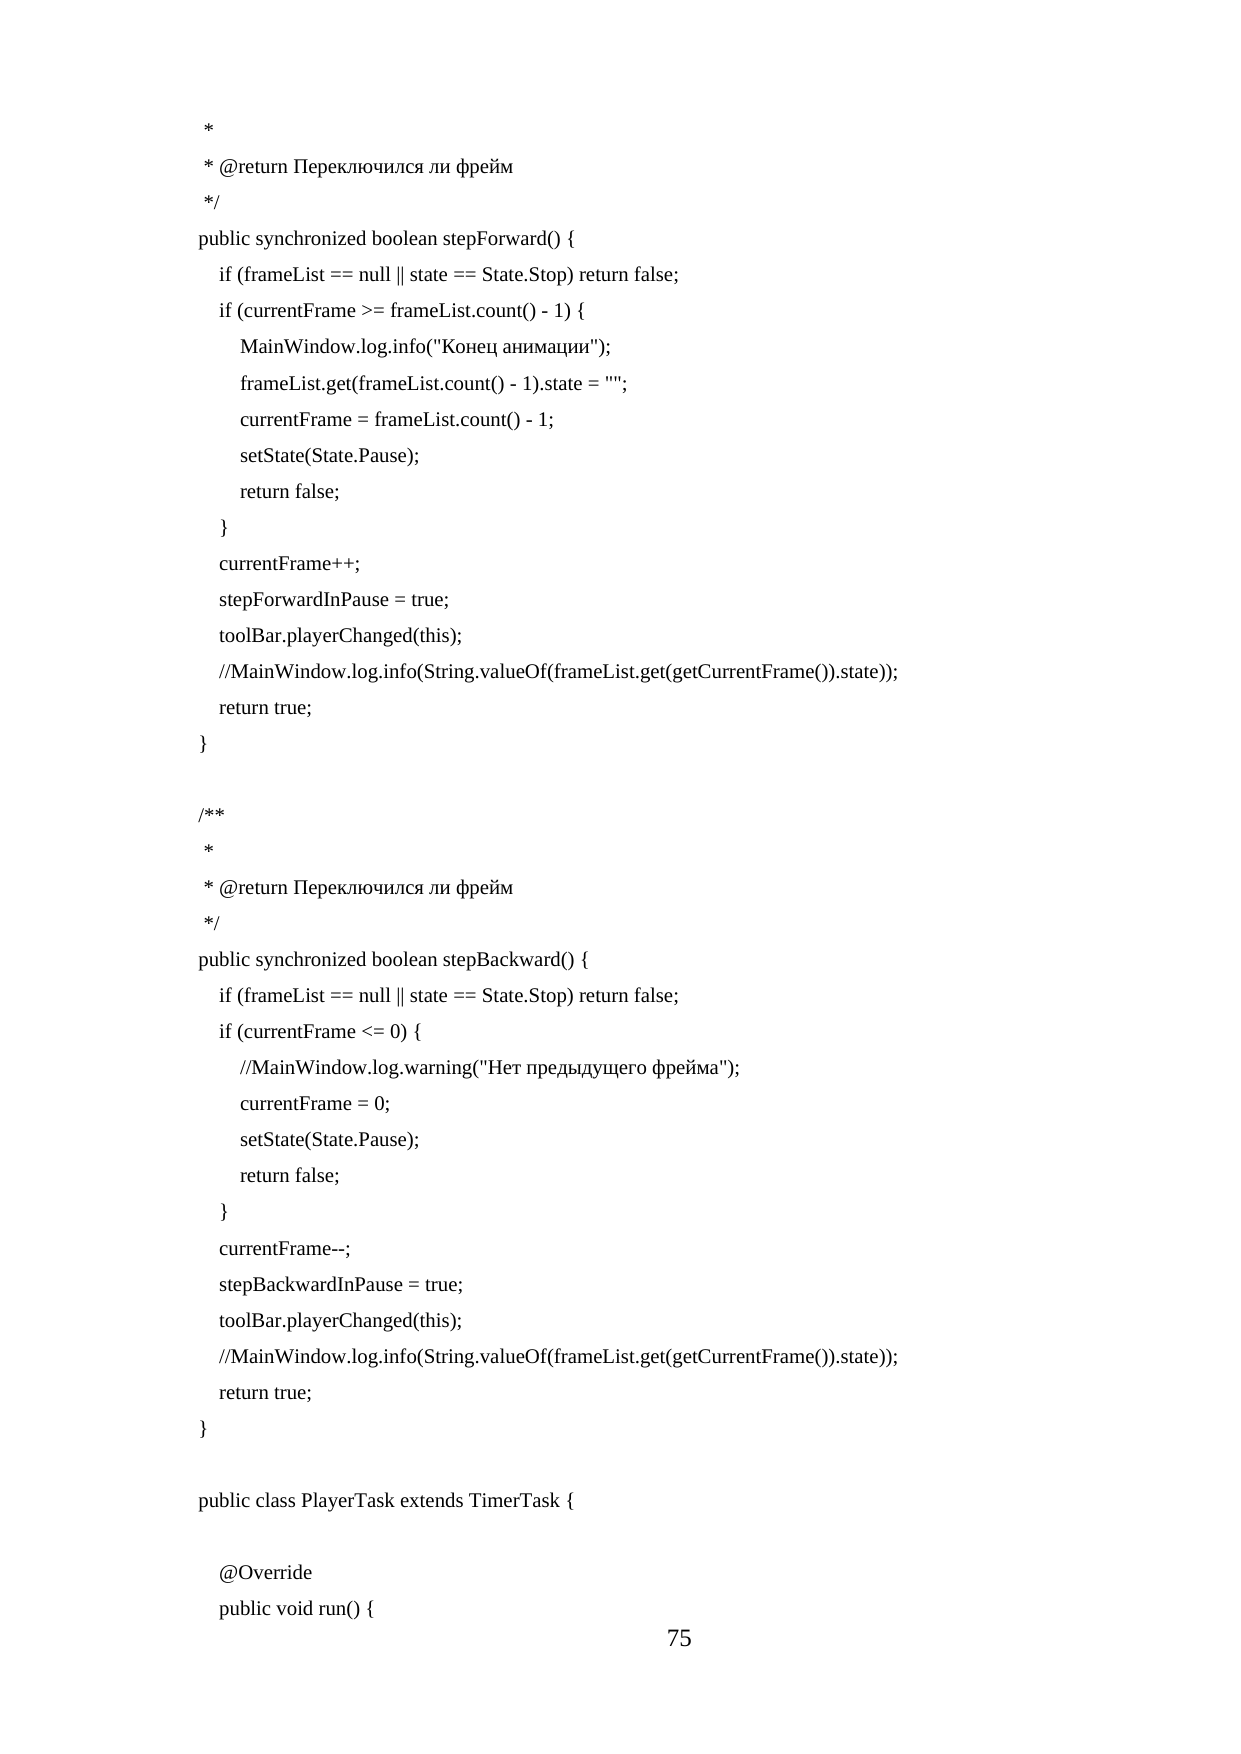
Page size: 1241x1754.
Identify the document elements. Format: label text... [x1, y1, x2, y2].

text stepForwardInPause = true; [177, 587, 1181, 611]
text //MainWindow.log.info(String.valueOf(frameList.get(getCurrentFrame()).state)); [177, 1343, 1181, 1368]
text public synchronized boolean stepForward() { [177, 226, 1181, 250]
text return false; [177, 1163, 1181, 1187]
text //MainWindow.log.warning("Нет предыдущего фрейма"); [177, 1055, 1181, 1079]
text if (currentFrame <= 0) { [177, 1019, 1181, 1043]
text toolBar.playerChanged(this); [177, 623, 1181, 647]
text frameList.get(frameList.count() - 1).state = ""; [177, 370, 1181, 394]
text */ [177, 911, 1181, 935]
text if (frameList == null || state == State.Stop) return false; [177, 983, 1181, 1007]
text if (frameList == null || state == State.Stop) return false; [177, 262, 1181, 286]
text return true; [177, 1379, 1181, 1404]
text currentFrame++; [177, 551, 1181, 575]
text currentFrame--; [177, 1235, 1181, 1259]
text public class PlayerTask extends TimerTask { [177, 1488, 1181, 1512]
text currentFrame = 0; [177, 1091, 1181, 1115]
text //MainWindow.log.info(String.valueOf(frameList.get(getCurrentFrame()).state)); [177, 659, 1181, 683]
text stepBackwardInPause = true; [177, 1271, 1181, 1296]
text } [177, 514, 1181, 539]
text return false; [177, 478, 1181, 503]
text @Override [177, 1560, 1181, 1584]
text public synchronized boolean stepBackward() { [177, 947, 1181, 971]
text } [177, 731, 1181, 755]
text toolBar.playerChanged(this); [177, 1307, 1181, 1332]
text return true; [177, 695, 1181, 719]
text */ [177, 190, 1181, 214]
text MainWindow.log.info("Конец анимации"); [177, 334, 1181, 358]
text * [177, 839, 1181, 863]
text setState(State.Pause); [177, 442, 1181, 467]
text * @return Переключился ли фрейм [177, 875, 1181, 899]
text } [177, 1416, 1181, 1440]
text } [177, 1199, 1181, 1223]
text * [177, 118, 1181, 142]
text setState(State.Pause); [177, 1127, 1181, 1151]
text currentFrame = frameList.count() - 1; [177, 406, 1181, 431]
text * @return Переключился ли фрейм [177, 154, 1181, 178]
text public void run() { [177, 1596, 1181, 1620]
text if (currentFrame >= frameList.count() - 1) { [177, 298, 1181, 322]
text /** [177, 803, 1181, 827]
